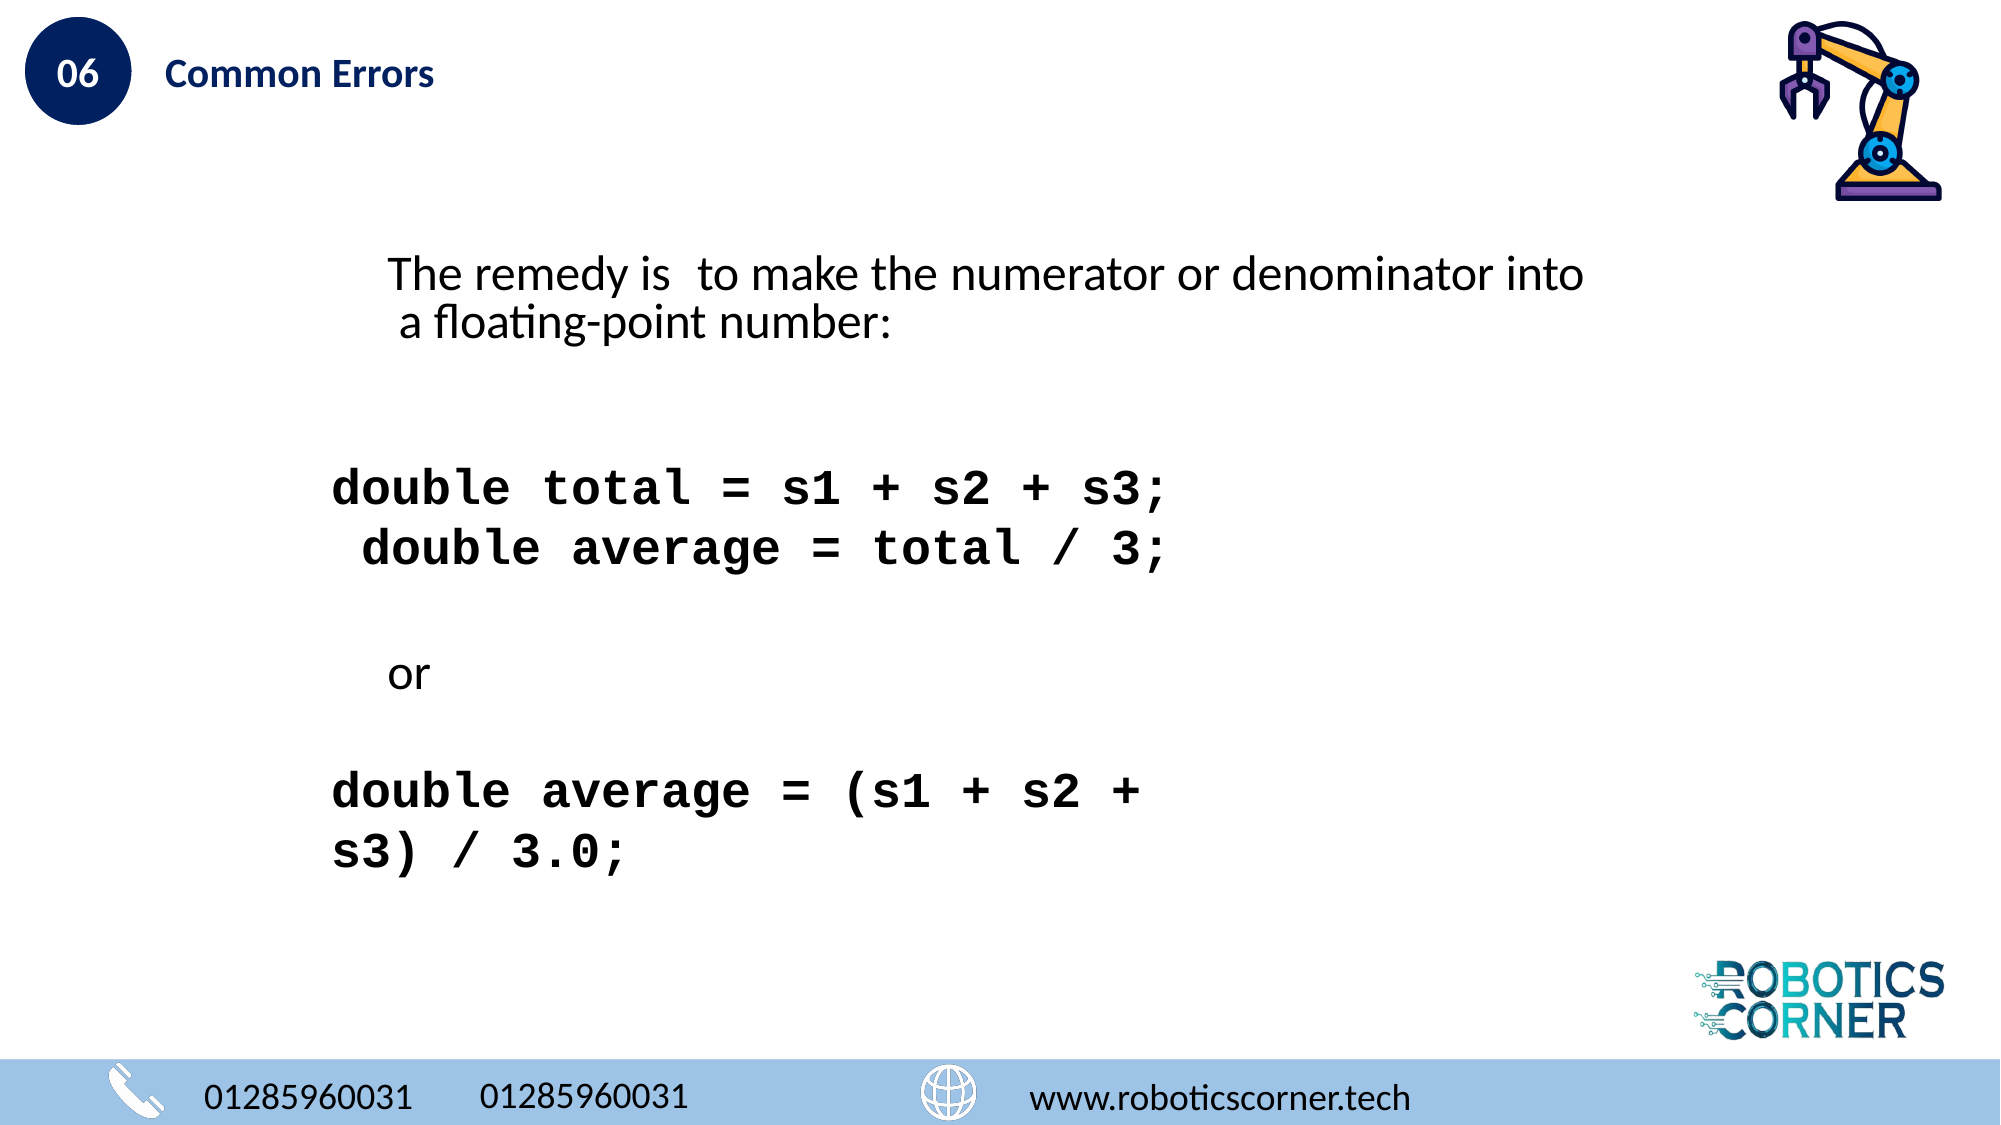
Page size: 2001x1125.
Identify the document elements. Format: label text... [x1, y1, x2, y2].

picture [1680, 859, 1953, 1059]
text_box www.roboticscorner.tech [1014, 1065, 1531, 1125]
picture [1771, 21, 1950, 201]
text_box 01285960031 [465, 1063, 811, 1124]
text_box [981, 1059, 2000, 1125]
picture [103, 1057, 170, 1124]
title The remedy is to make the numerator or denominator into a floating-point number: [385, 191, 1591, 395]
text_box 06 [22, 14, 134, 128]
text_box Common Errors [150, 38, 697, 103]
text_box 01285960031 [189, 1064, 495, 1125]
picture [915, 1059, 981, 1125]
text_box double total = s1 + s2 + s3; double average = total / 3; or double average = (s1 + s2 + s3) / 3.0; [328, 452, 1474, 878]
text_box [0, 1059, 915, 1125]
